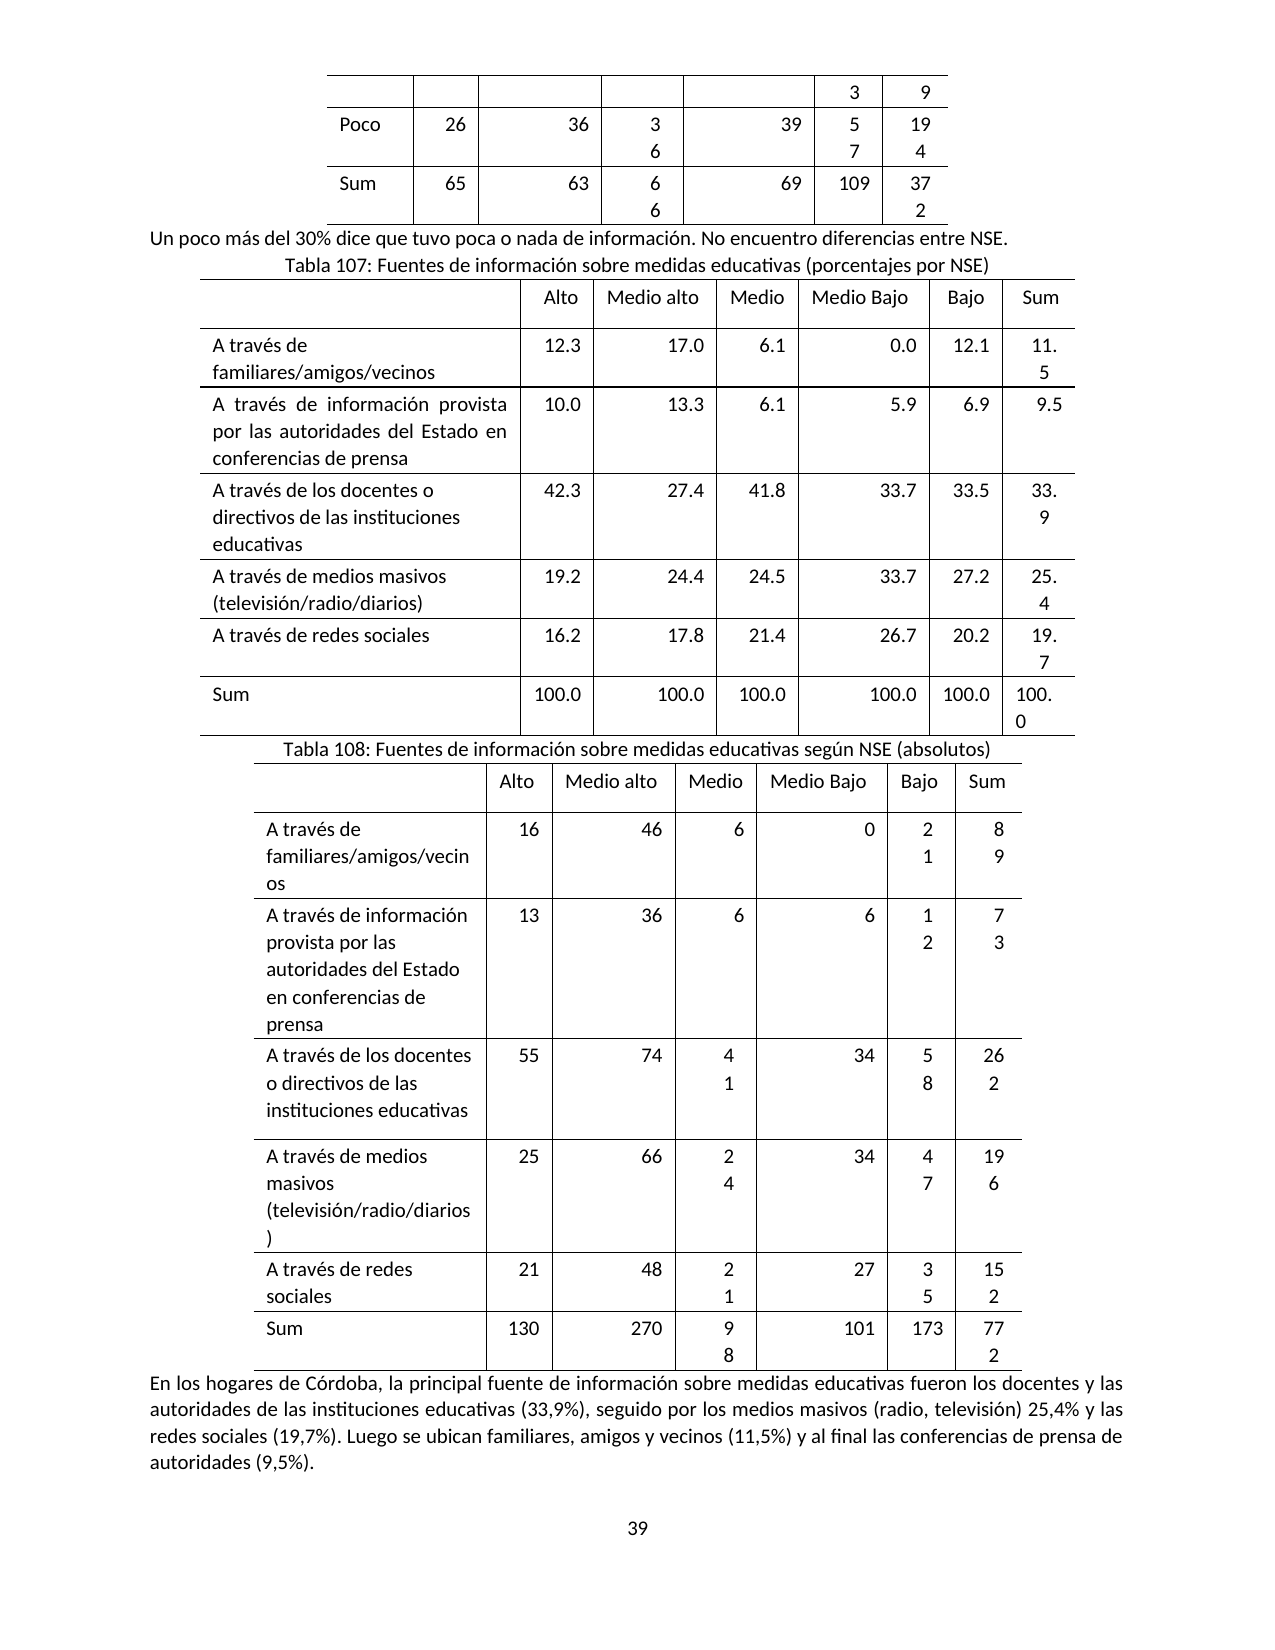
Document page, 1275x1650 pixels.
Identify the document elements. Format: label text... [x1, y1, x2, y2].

table_cell 41 [676, 1039, 756, 1138]
table_header [200, 280, 520, 328]
table_cell 66 [602, 167, 683, 224]
table_cell 100.0 [521, 677, 593, 735]
table_cell 11.5 [1003, 329, 1075, 386]
table_cell A través de los docentes o directivos de las instituciones educativas [200, 474, 520, 558]
table_cell 3 [815, 76, 882, 107]
table_cell 21 [676, 1253, 756, 1311]
table_cell 9.5 [1003, 388, 1075, 472]
table_cell [327, 76, 413, 107]
table_cell 19.7 [1003, 619, 1075, 676]
table_cell 24 [676, 1140, 756, 1252]
table_cell 74 [553, 1039, 675, 1138]
table_header Medio [676, 764, 756, 812]
table_header Medio Bajo [757, 764, 887, 812]
table_cell 34 [757, 1140, 887, 1252]
table_cell 69 [684, 167, 814, 224]
table_cell 41.8 [717, 474, 798, 558]
table_cell 130 [487, 1312, 552, 1369]
table_header Bajo [930, 280, 1002, 328]
table_cell 34 [757, 1039, 887, 1138]
table_cell 58 [888, 1039, 955, 1138]
table_cell 21 [487, 1253, 552, 1311]
text Tabla 107: Fuentes de información sobre medidas educativas (porcentajes por NSE) [150, 252, 1125, 277]
table_cell [602, 76, 683, 107]
table_cell 12 [888, 899, 955, 1038]
table_cell 33.7 [799, 474, 929, 558]
table_cell 73 [956, 899, 1022, 1038]
table_cell 27 [757, 1253, 887, 1311]
table_cell 21.4 [717, 619, 798, 676]
table_cell Sum [254, 1312, 486, 1369]
text Tabla 108: Fuentes de información sobre medidas educativas según NSE (absolutos) [150, 736, 1125, 762]
table_header Medio alto [594, 280, 716, 328]
table_cell 6 [676, 899, 756, 1038]
table_cell 13.3 [594, 388, 716, 472]
table_cell 100.0 [717, 677, 798, 735]
table_cell 6.1 [717, 329, 798, 386]
table_cell 35 [888, 1253, 955, 1311]
table_cell 100.0 [594, 677, 716, 735]
table_cell 33.7 [799, 560, 929, 617]
table_cell 194 [883, 108, 948, 166]
table_header [254, 764, 486, 812]
table_cell 98 [676, 1312, 756, 1369]
table_cell 16 [487, 813, 552, 898]
table_cell Sum [327, 167, 413, 224]
table_cell 36 [553, 899, 675, 1038]
table_header Sum [1003, 280, 1075, 328]
table_cell 9 [883, 76, 948, 107]
table_cell A través de información provista por las autoridades del Estado en conferencias de prensa [200, 388, 520, 472]
table_cell 6 [676, 813, 756, 898]
table_cell 66 [553, 1140, 675, 1252]
table_cell 101 [757, 1312, 887, 1369]
table_cell A través de medios masivos (televisión/radio/diarios) [254, 1140, 486, 1252]
table_cell A través de familiares/amigos/vecinos [254, 813, 486, 898]
table_header Medio Bajo [799, 280, 929, 328]
table_cell 6 [757, 899, 887, 1038]
table_cell 12.1 [930, 329, 1002, 386]
table_cell A través de medios masivos (televisión/radio/diarios) [200, 560, 520, 617]
table_cell 39 [684, 108, 814, 166]
table_cell 55 [487, 1039, 552, 1138]
table_cell 33.9 [1003, 474, 1075, 558]
table_cell 47 [888, 1140, 955, 1252]
table_header Alto [487, 764, 552, 812]
table_cell 27.4 [594, 474, 716, 558]
table_cell 173 [888, 1312, 955, 1369]
table_cell 17.8 [594, 619, 716, 676]
table_cell 196 [956, 1140, 1022, 1252]
text Un poco más del 30% dice que tuvo poca o nada de información. No encuentro diferencias entre NSE. [149, 225, 1125, 251]
table_cell [414, 76, 478, 107]
table_cell 24.4 [594, 560, 716, 617]
table_cell 46 [553, 813, 675, 898]
table_cell 270 [553, 1312, 675, 1369]
table_cell 36 [602, 108, 683, 166]
table_cell 20.2 [930, 619, 1002, 676]
table_cell 0 [757, 813, 887, 898]
table_cell 13 [487, 899, 552, 1038]
table_cell 100.0 [930, 677, 1002, 735]
table_cell 25 [487, 1140, 552, 1252]
table_cell 65 [414, 167, 478, 224]
table_cell 372 [883, 167, 948, 224]
table_cell Sum [200, 677, 520, 735]
table_cell 10.0 [521, 388, 593, 472]
table_cell 89 [956, 813, 1022, 898]
table_cell 26 [414, 108, 478, 166]
table_cell 19.2 [521, 560, 593, 617]
table_cell 17.0 [594, 329, 716, 386]
table_cell 6.1 [717, 388, 798, 472]
table_cell 12.3 [521, 329, 593, 386]
table_header Bajo [888, 764, 955, 812]
table_header Sum [956, 764, 1022, 812]
table_header Alto [521, 280, 593, 328]
table_header Medio alto [553, 764, 675, 812]
table_cell 5.9 [799, 388, 929, 472]
table_cell 0.0 [799, 329, 929, 386]
table_cell A través de información provista por las autoridades del Estado en conferencias de prensa [254, 899, 486, 1038]
table_cell 36 [479, 108, 601, 166]
table_cell A través de los docentes o directivos de las instituciones educativas [254, 1039, 486, 1138]
table_cell [684, 76, 814, 107]
table_header Medio [717, 280, 798, 328]
table_cell A través de redes sociales [254, 1253, 486, 1311]
table_cell 16.2 [521, 619, 593, 676]
table_cell 24.5 [717, 560, 798, 617]
table_cell 262 [956, 1039, 1022, 1138]
table_cell 33.5 [930, 474, 1002, 558]
table_cell 6.9 [930, 388, 1002, 472]
table_cell 27.2 [930, 560, 1002, 617]
text En los hogares de Córdoba, la principal fuente de información sobre medidas educativas fueron los docentes y las autoridades de las instituciones educativas (33,9%), seguido por los medios masivos (radio, televisión) 25,4% y las redes sociales (19,7%). Luego se ubican familiares, amigos y vecinos (11,5%) y al final las conferencias de prensa de autoridades (9,5%). [149, 1371, 1125, 1474]
table_cell 26.7 [799, 619, 929, 676]
table_cell 100.0 [1003, 677, 1075, 735]
table_cell 57 [815, 108, 882, 166]
table_cell 152 [956, 1253, 1022, 1311]
table_cell A través de familiares/amigos/vecinos [200, 329, 520, 386]
table_cell Poco [327, 108, 413, 166]
table_cell 42.3 [521, 474, 593, 558]
table_cell 25.4 [1003, 560, 1075, 617]
table_cell A través de redes sociales [200, 619, 520, 676]
table_cell 63 [479, 167, 601, 224]
table_cell 109 [815, 167, 882, 224]
table_cell [479, 76, 601, 107]
table_cell 100.0 [799, 677, 929, 735]
table_cell 48 [553, 1253, 675, 1311]
table_cell 21 [888, 813, 955, 898]
table_cell 772 [956, 1312, 1022, 1369]
